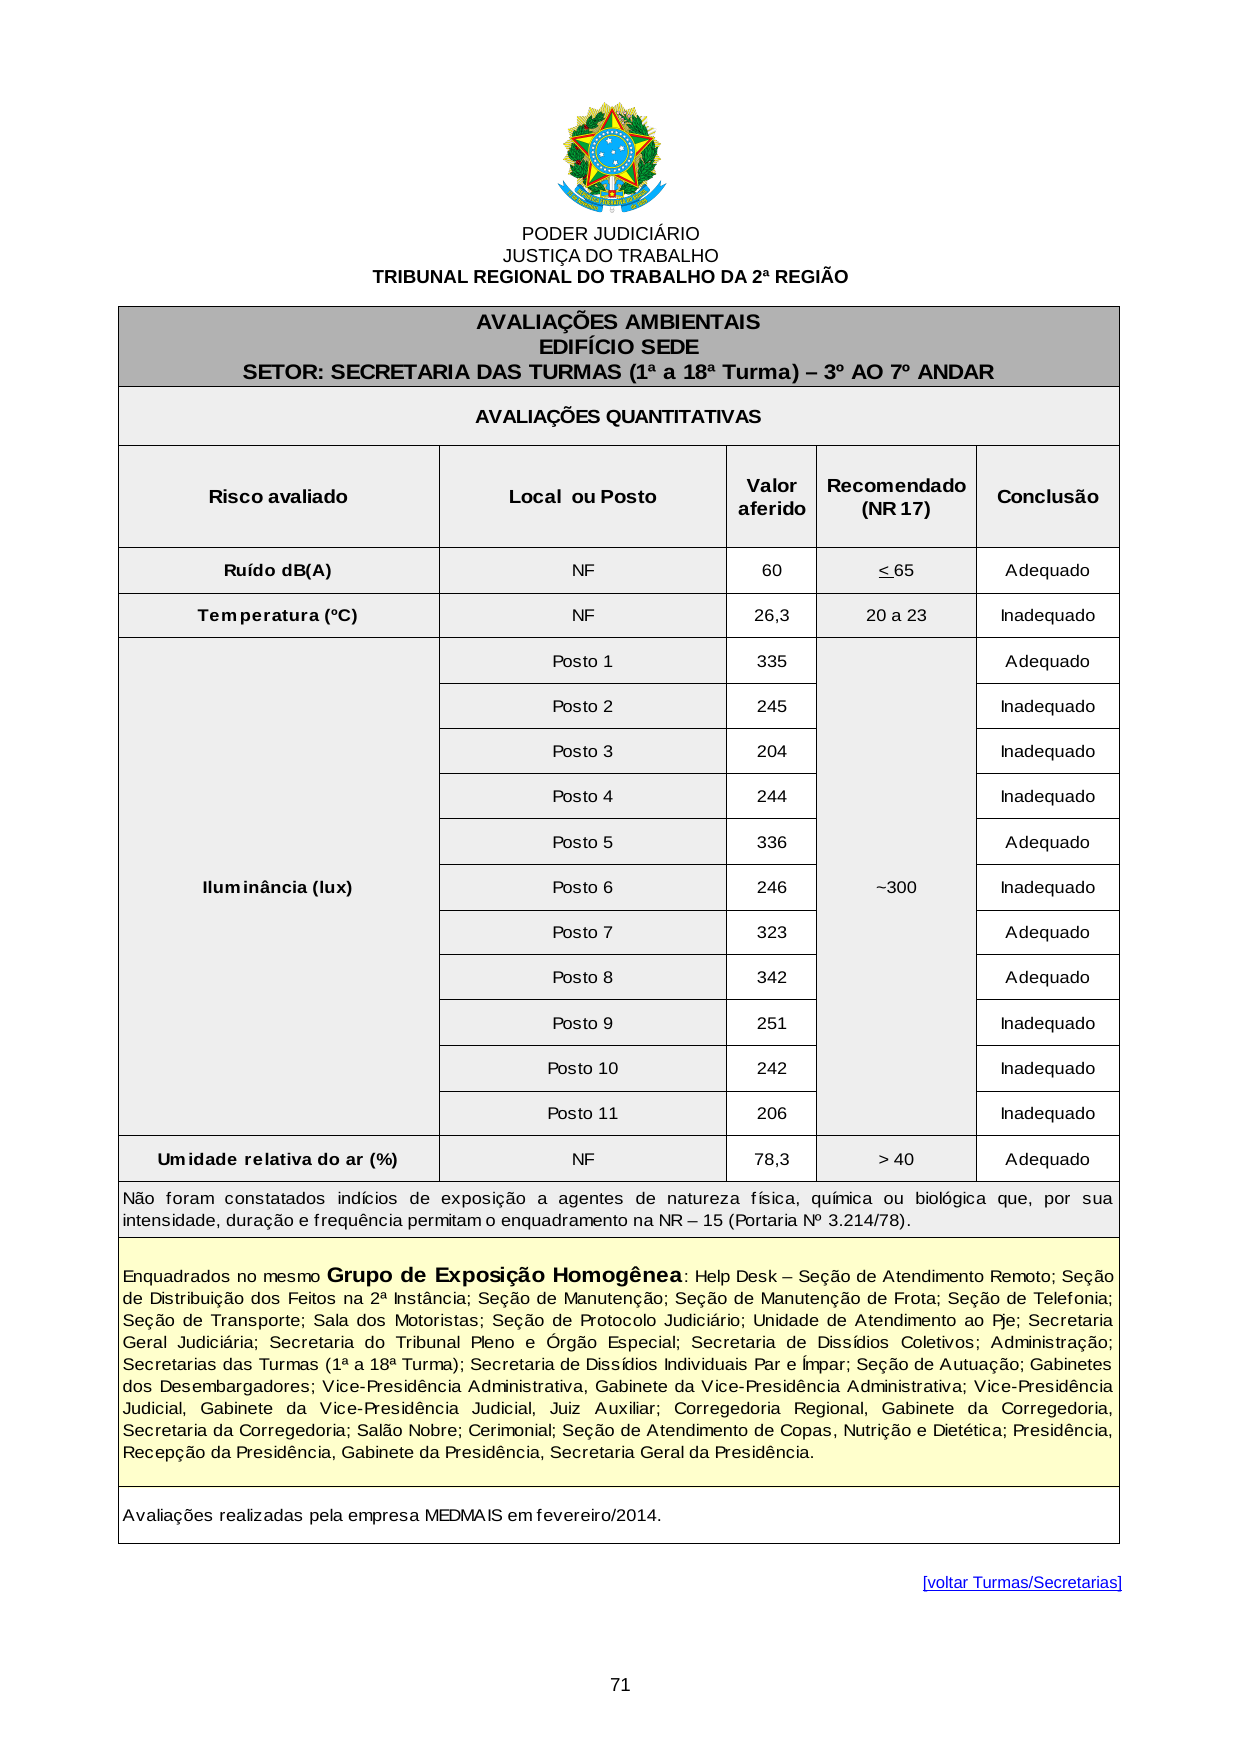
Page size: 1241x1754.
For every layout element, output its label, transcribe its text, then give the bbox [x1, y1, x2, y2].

text [voltar Turmas/Secretarias] [118, 1573, 1122, 1592]
